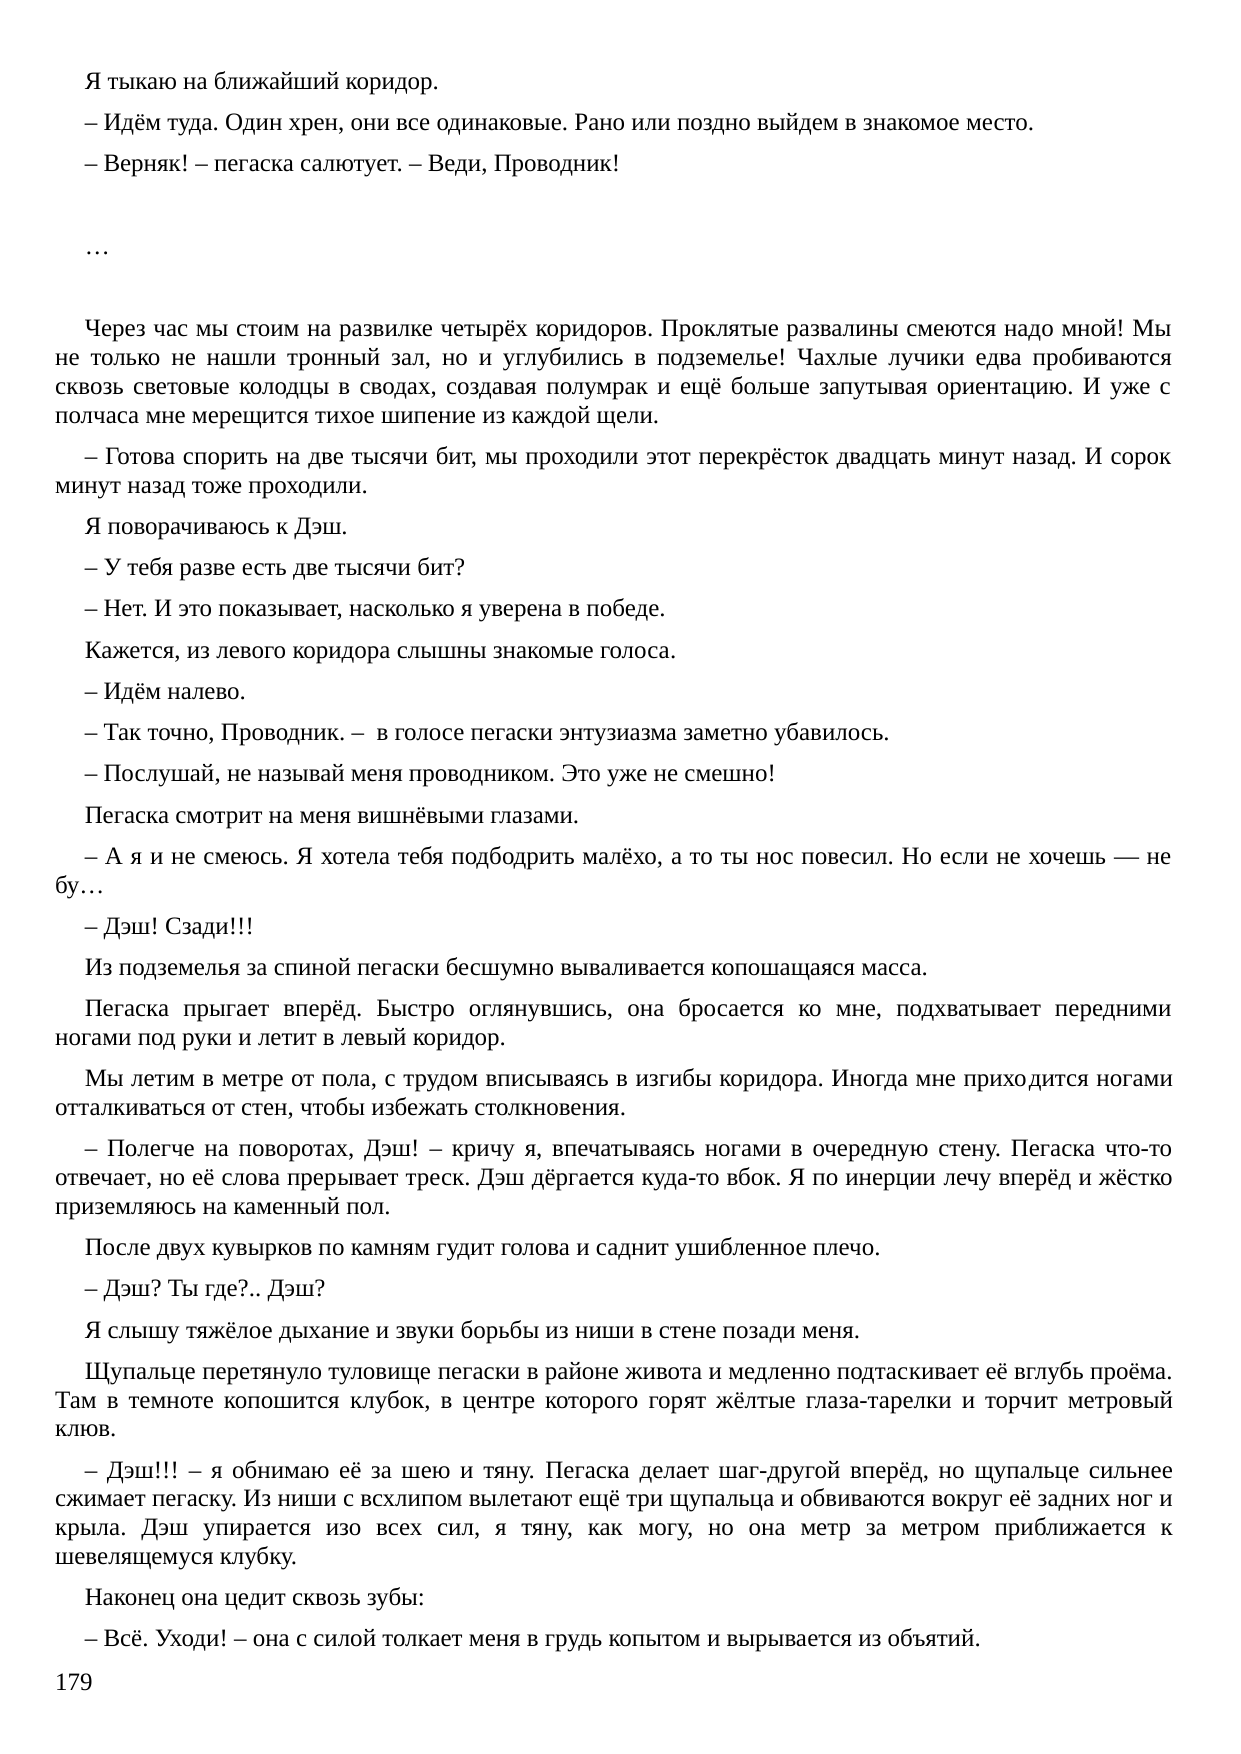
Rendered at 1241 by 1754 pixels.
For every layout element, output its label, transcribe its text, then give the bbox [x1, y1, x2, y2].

text – Готова спорить на две тысячи бит, мы проходили этот перекрёсток двадцать минут назад. И сорок минут назад тоже проходили. [55, 441, 1173, 498]
text – Дэш? Ты где?.. Дэш? [55, 1273, 1173, 1302]
text Мы летим в метре от пола, с трудом вписываясь в изгибы коридора. Иногда мне приходится ногами отталкиваться от стен, чтобы избежать столкновения. [55, 1063, 1173, 1121]
text – У тебя разве есть две тысячи бит? [55, 552, 1173, 581]
text Щупальце перетянуло туловище пегаски в районе живота и медленно подтаскивает её вглубь проёма. Там в темноте копошится клубок, в центре которого горят жёлтые глаза-тарелки и торчит метровый клюв. [55, 1356, 1173, 1442]
text Я слышу тяжёлое дыхание и звуки борьбы из ниши в стене позади меня. [55, 1315, 1173, 1343]
text После двух кувырков по камням гудит голова и саднит ушибленное плечо. [55, 1232, 1173, 1261]
text – Идём туда. Один хрен, они все одинаковые. Рано или поздно выйдем в знакомое место. [55, 107, 1173, 136]
text – А я и не смеюсь. Я хотела тебя подбодрить малёхо, а то ты нос повесил. Но если не хочешь — не бу… [55, 841, 1173, 898]
text – Всё. Уходи! – она с силой толкает меня в грудь копытом и вырывается из объятий. [55, 1623, 1173, 1652]
text – Нет. И это показывает, насколько я уверена в победе. [55, 593, 1173, 622]
text – Верняк! – пегаска салютует. – Веди, Проводник! [55, 148, 1173, 177]
text Из подземелья за спиной пегаски бесшумно вываливается копошащаяся масса. [55, 952, 1173, 981]
text … [55, 231, 1173, 260]
text Через час мы стоим на развилке четырёх коридоров. Проклятые развалины смеются надо мной! Мы не только не нашли тронный зал, но и углубились в подземелье! Чахлые лучики едва пробиваются сквозь световые колодцы в сводах, создавая полумрак и ещё больше запутывая ориентацию. И уже с полчаса мне мерещится тихое шипение из каждой щели. [55, 313, 1173, 428]
text Пегаска смотрит на меня вишнёвыми глазами. [55, 800, 1173, 828]
text – Полегче на поворотах, Дэш! – кричу я, впечатываясь ногами в очередную стену. Пегаска что-то отвечает, но её слова прерывает треск. Дэш дёргается куда-то вбок. Я по инерции лечу вперёд и жёстко приземляюсь на каменный пол. [55, 1133, 1173, 1220]
text – Дэш! Сзади!!! [55, 911, 1173, 940]
text – Дэш!!! – я обнимаю её за шею и тяну. Пегаска делает шаг-другой вперёд, но щупальце сильнее сжимает пегаску. Из ниши с всхлипом вылетают ещё три щупальца и обвиваются вокруг её задних ног и крыла. Дэш упирается изо всех сил, я тяну, как могу, но она метр за метром приближается к шевелящемуся клубку. [55, 1455, 1173, 1570]
text – Идём налево. [55, 676, 1173, 705]
text Пегаска прыгает вперёд. Быстро оглянувшись, она бросается ко мне, подхватывает передними ногами под руки и летит в левый коридор. [55, 993, 1173, 1051]
text Я поворачиваюсь к Дэш. [55, 511, 1173, 540]
text Я тыкаю на ближайший коридор. [55, 66, 1173, 95]
text Наконец она цедит сквозь зубы: [55, 1582, 1173, 1611]
text – Так точно, Проводник. – в голосе пегаски энтузиазма заметно убавилось. [55, 717, 1173, 746]
text – Послушай, не называй меня проводником. Это уже не смешно! [55, 758, 1173, 787]
text Кажется, из левого коридора слышны знакомые голоса. [55, 635, 1173, 663]
